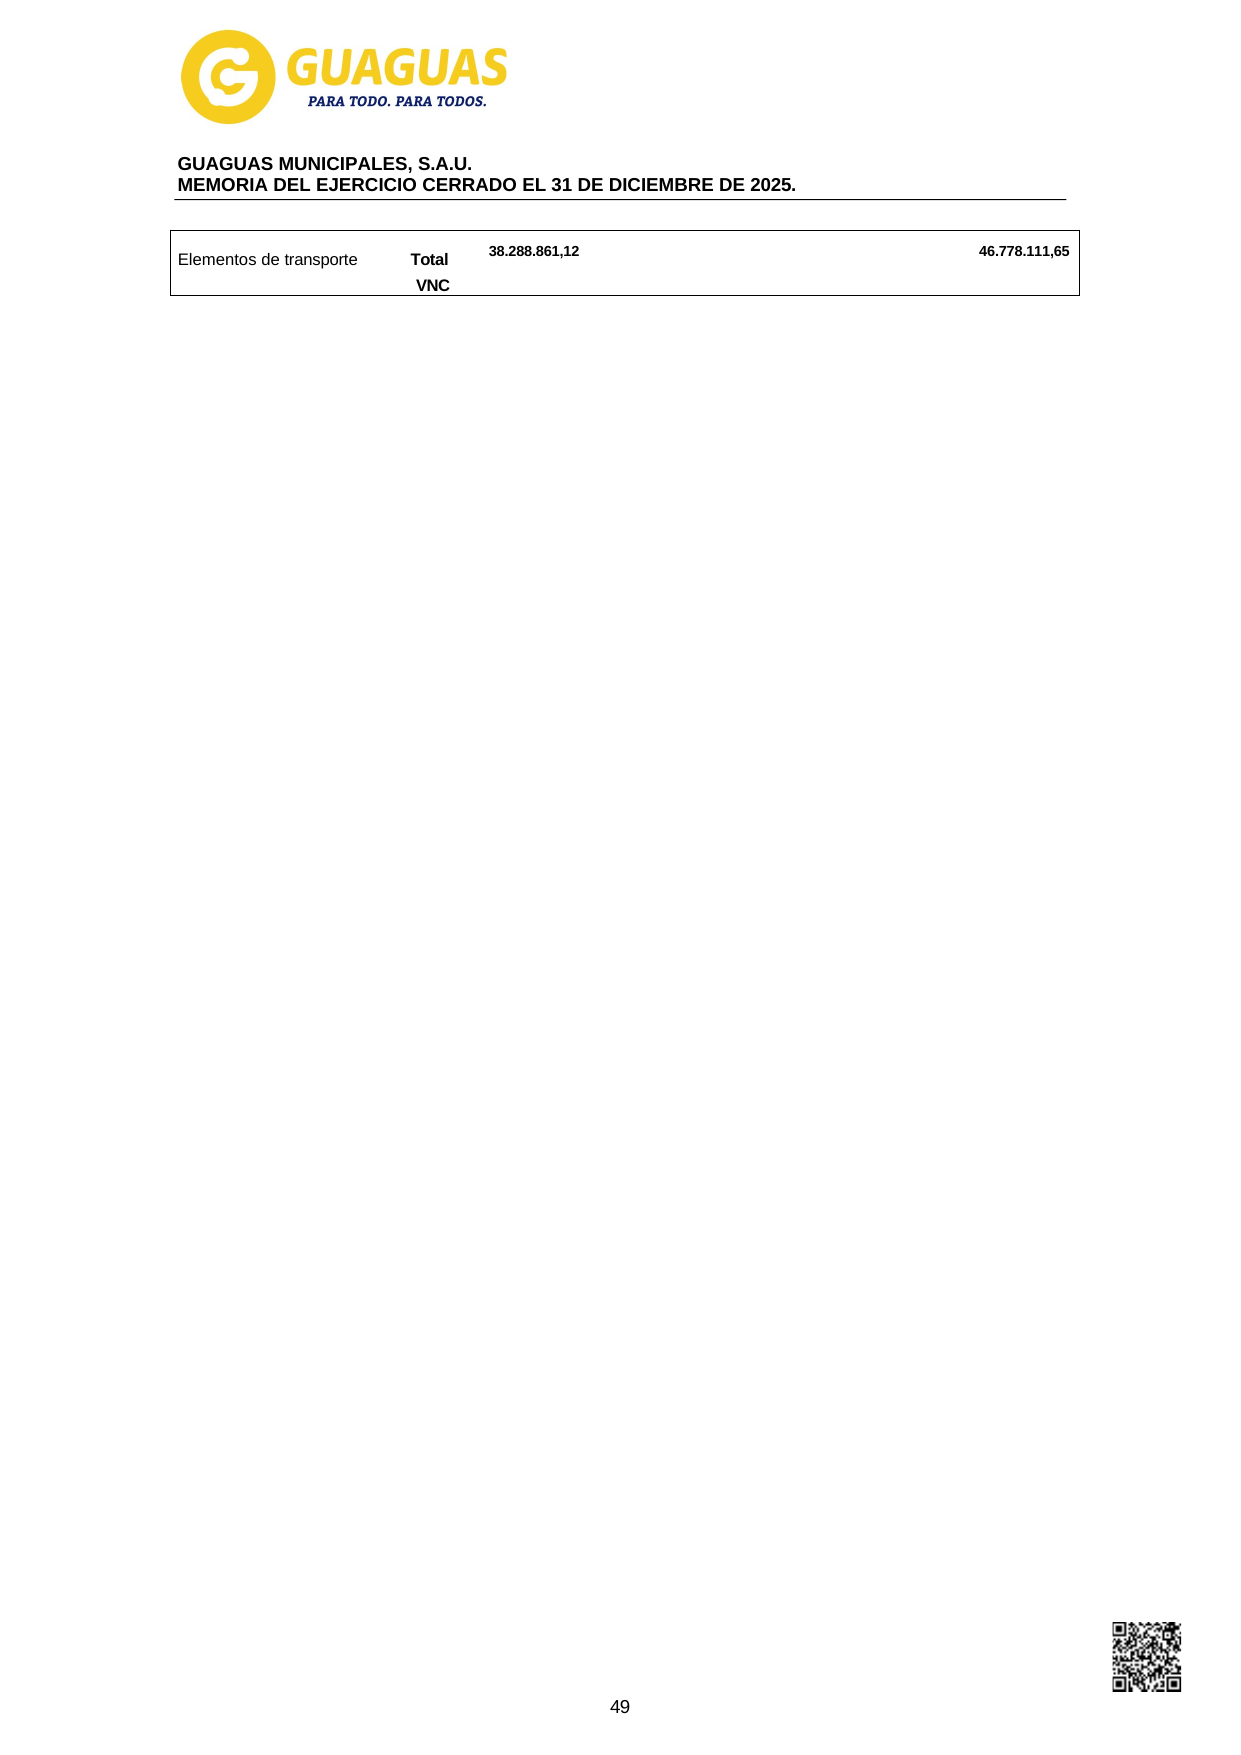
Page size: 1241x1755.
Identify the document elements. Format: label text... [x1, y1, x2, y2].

table_cell [712, 231, 830, 295]
table_cell Elementos de transporte Total VNC [171, 231, 458, 295]
table_cell 46.778.111,65 [830, 231, 1079, 295]
table_cell 38.288.861,12 [459, 231, 593, 295]
table_cell [593, 231, 712, 295]
